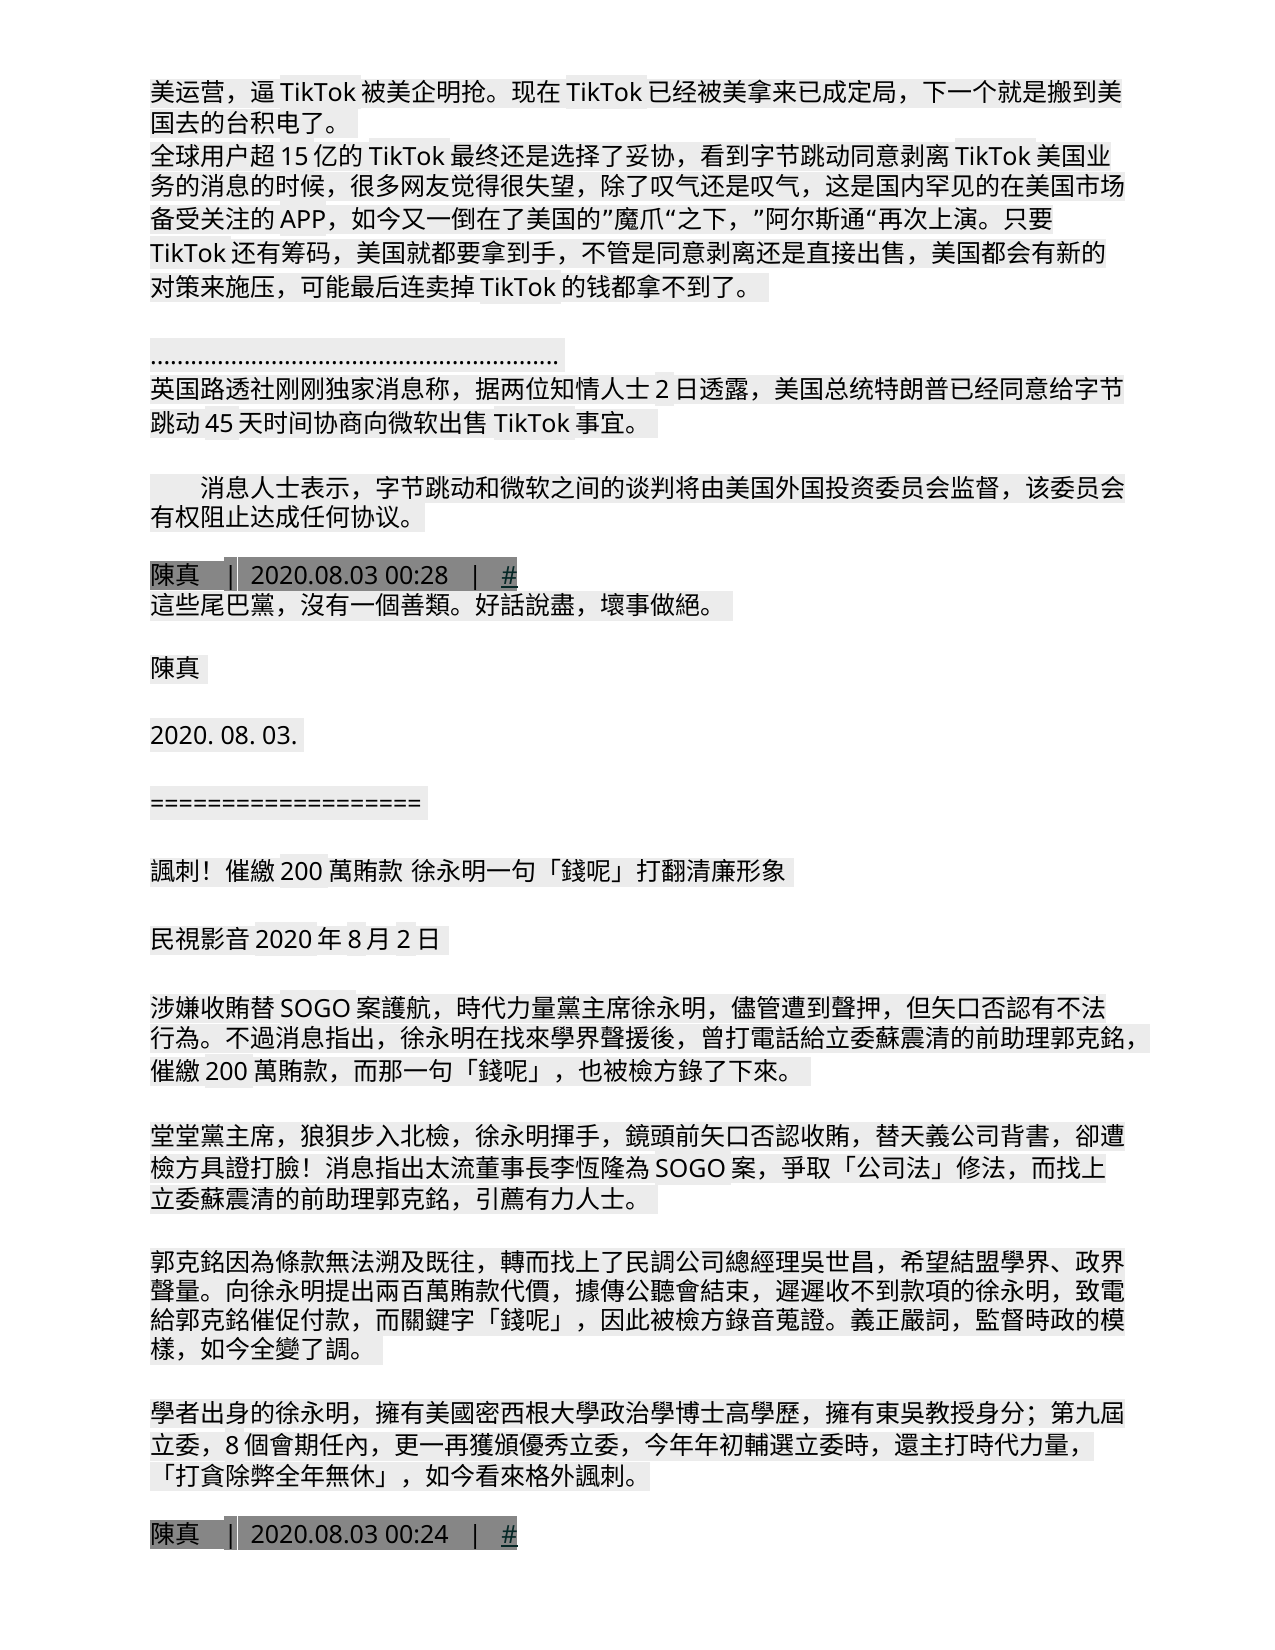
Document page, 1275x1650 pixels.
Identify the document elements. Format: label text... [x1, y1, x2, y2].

text 美运营，逼TikTok被美企明抢。现在TikTok已经被美拿来已成定局，下一个就是搬到美国去的台积电了。 全球用户超15亿的TikTok最终还是选择了妥协，看到字节跳动同意剥离TikTok美国业务的消息的时候，很多网友觉得很失望，除了叹气还是叹气，这是国内罕见的在美国市场备受关注的APP，如今又一倒在了美国的”魔爪“之下，”阿尔斯通“再次上演。只要TikTok还有筹码，美国就都要拿到手，不管是同意剥离还是直接出售，美国都会有新的对策来施压，可能最后连卖掉TikTok的钱都拿不到了。 ............................................................. 英国路透社刚刚独家消息称，据两位知情人士2日透露，美国总统特朗普已经同意给字节跳动45天时间协商向微软出售TikTok事宜。 消息人士表示，字节跳动和微软之间的谈判将由美国外国投资委员会监督，该委员会有权阻止达成任何协议。 [150, 75, 1125, 532]
text 陳真 | 2020.08.03 00:28 | # [150, 557, 1125, 591]
text 陳真 | 2020.08.03 00:24 | # [150, 1516, 1125, 1550]
text 這些尾巴黨，沒有一個善類。好話說盡，壞事做絕。 陳真 2020. 08. 03. =================== 諷刺！催繳200萬賄款 徐永明一句「錢呢」打翻清廉形象 民視影音2020年8月2日 涉嫌收賄替SOGO案護航，時代力量黨主席徐永明，儘管遭到聲押，但矢口否認有不法行為。不過消息指出，徐永明在找來學界聲援後，曾打電話給立委蘇震清的前助理郭克銘，催繳200萬賄款，而那一句「錢呢」，也被檢方錄了下來。 堂堂黨主席，狼狽步入北檢，徐永明揮手，鏡頭前矢口否認收賄，替天義公司背書，卻遭檢方具證打臉！消息指出太流董事長李恆隆為SOGO案，爭取「公司法」修法，而找上立委蘇震清的前助理郭克銘，引薦有力人士。 郭克銘因為條款無法溯及既往，轉而找上了民調公司總經理吳世昌，希望結盟學界、政界聲量。向徐永明提出兩百萬賄款代價，據傳公聽會結束，遲遲收不到款項的徐永明，致電給郭克銘催促付款，而關鍵字「錢呢」，因此被檢方錄音蒐證。義正嚴詞，監督時政的模樣，如今全變了調。 學者出身的徐永明，擁有美國密西根大學政治學博士高學歷，擁有東吳教授身分；第九屆立委，8個會期任內，更一再獲頒優秀立委，今年年初輔選立委時，還主打時代力量，「打貪除弊全年無休」，如今看來格外諷刺。 [150, 591, 1125, 1491]
